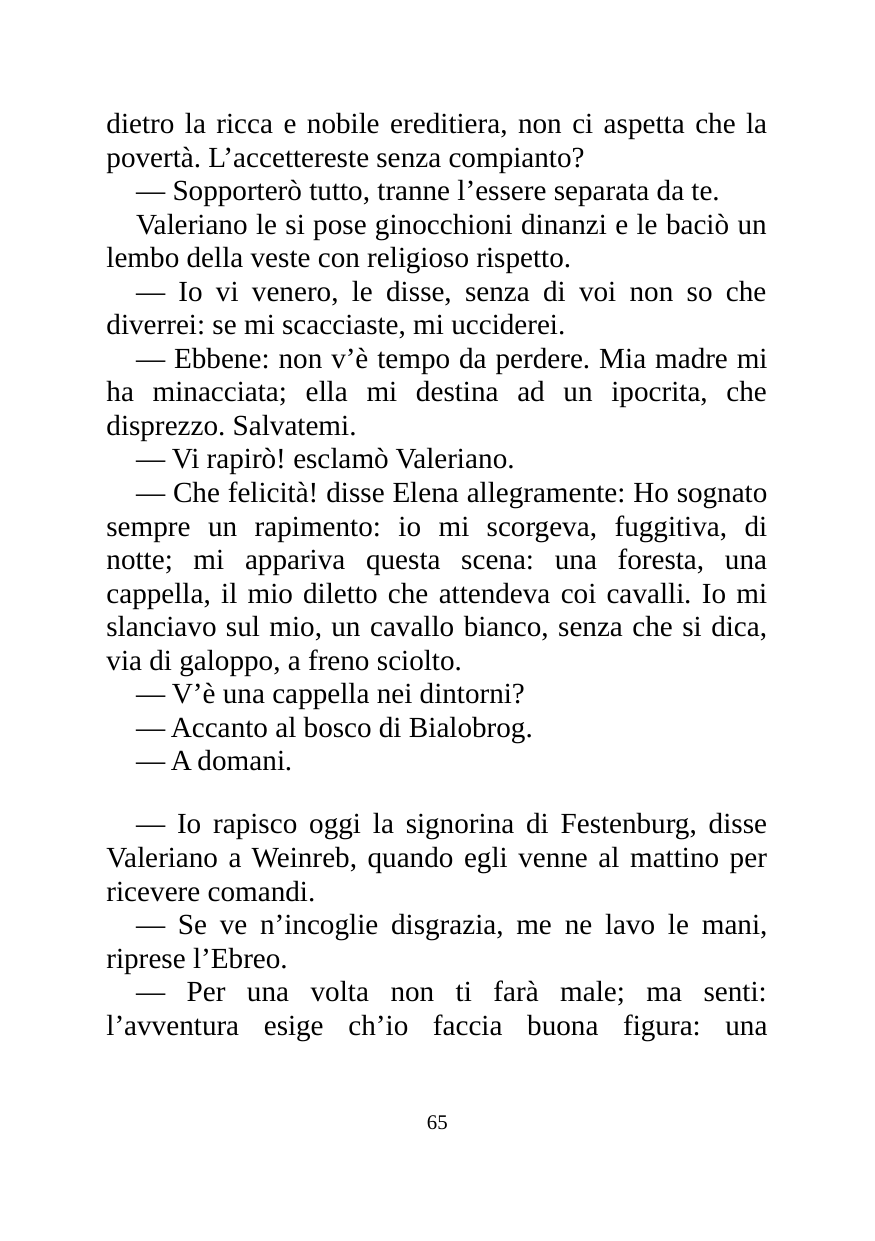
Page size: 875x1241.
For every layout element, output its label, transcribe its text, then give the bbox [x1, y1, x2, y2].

text — Sopporterò tutto, tranne l’essere separata da te. [106, 173, 768, 207]
text — Se ve n’incoglie disgrazia, me ne lavo le mani, riprese l’Ebreo. [106, 907, 768, 974]
text Valeriano le si pose ginocchioni dinanzi e le baciò un lembo della veste con religioso rispetto. [106, 207, 768, 274]
text — Io vi venero, le disse, senza di voi non so che diverrei: se mi scacciaste, mi ucciderei. [106, 274, 768, 341]
text — Accanto al bosco di Bialobrog. [106, 710, 768, 743]
text dietro la ricca e nobile ereditiera, non ci aspetta che la povertà. L’accettereste senza compianto? [106, 106, 768, 173]
text — Per una volta non ti farà male; ma senti: l’avventura esige ch’io faccia buona figura: una [106, 974, 768, 1041]
text — Che felicità! disse Elena allegramente: Ho sognato sempre un rapimento: io mi scorgeva, fuggitiva, di notte; mi appariva questa scena: una foresta, una cappella, il mio diletto che attendeva coi cavalli. Io mi slanciavo sul mio, un cavallo bianco, senza che si dica, via di galoppo, a freno sciolto. [106, 475, 768, 676]
text — A domani. [106, 743, 768, 777]
text — V’è una cappella nei dintorni? [106, 676, 768, 710]
text — Io rapisco oggi la signorina di Festenburg, disse Valeriano a Weinreb, quando egli venne al mattino per ricevere comandi. [106, 807, 768, 907]
text — Vi rapirò! esclamò Valeriano. [106, 442, 768, 475]
text — Ebbene: non v’è tempo da perdere. Mia madre mi ha minacciata; ella mi destina ad un ipocrita, che disprezzo. Salvatemi. [106, 341, 768, 442]
